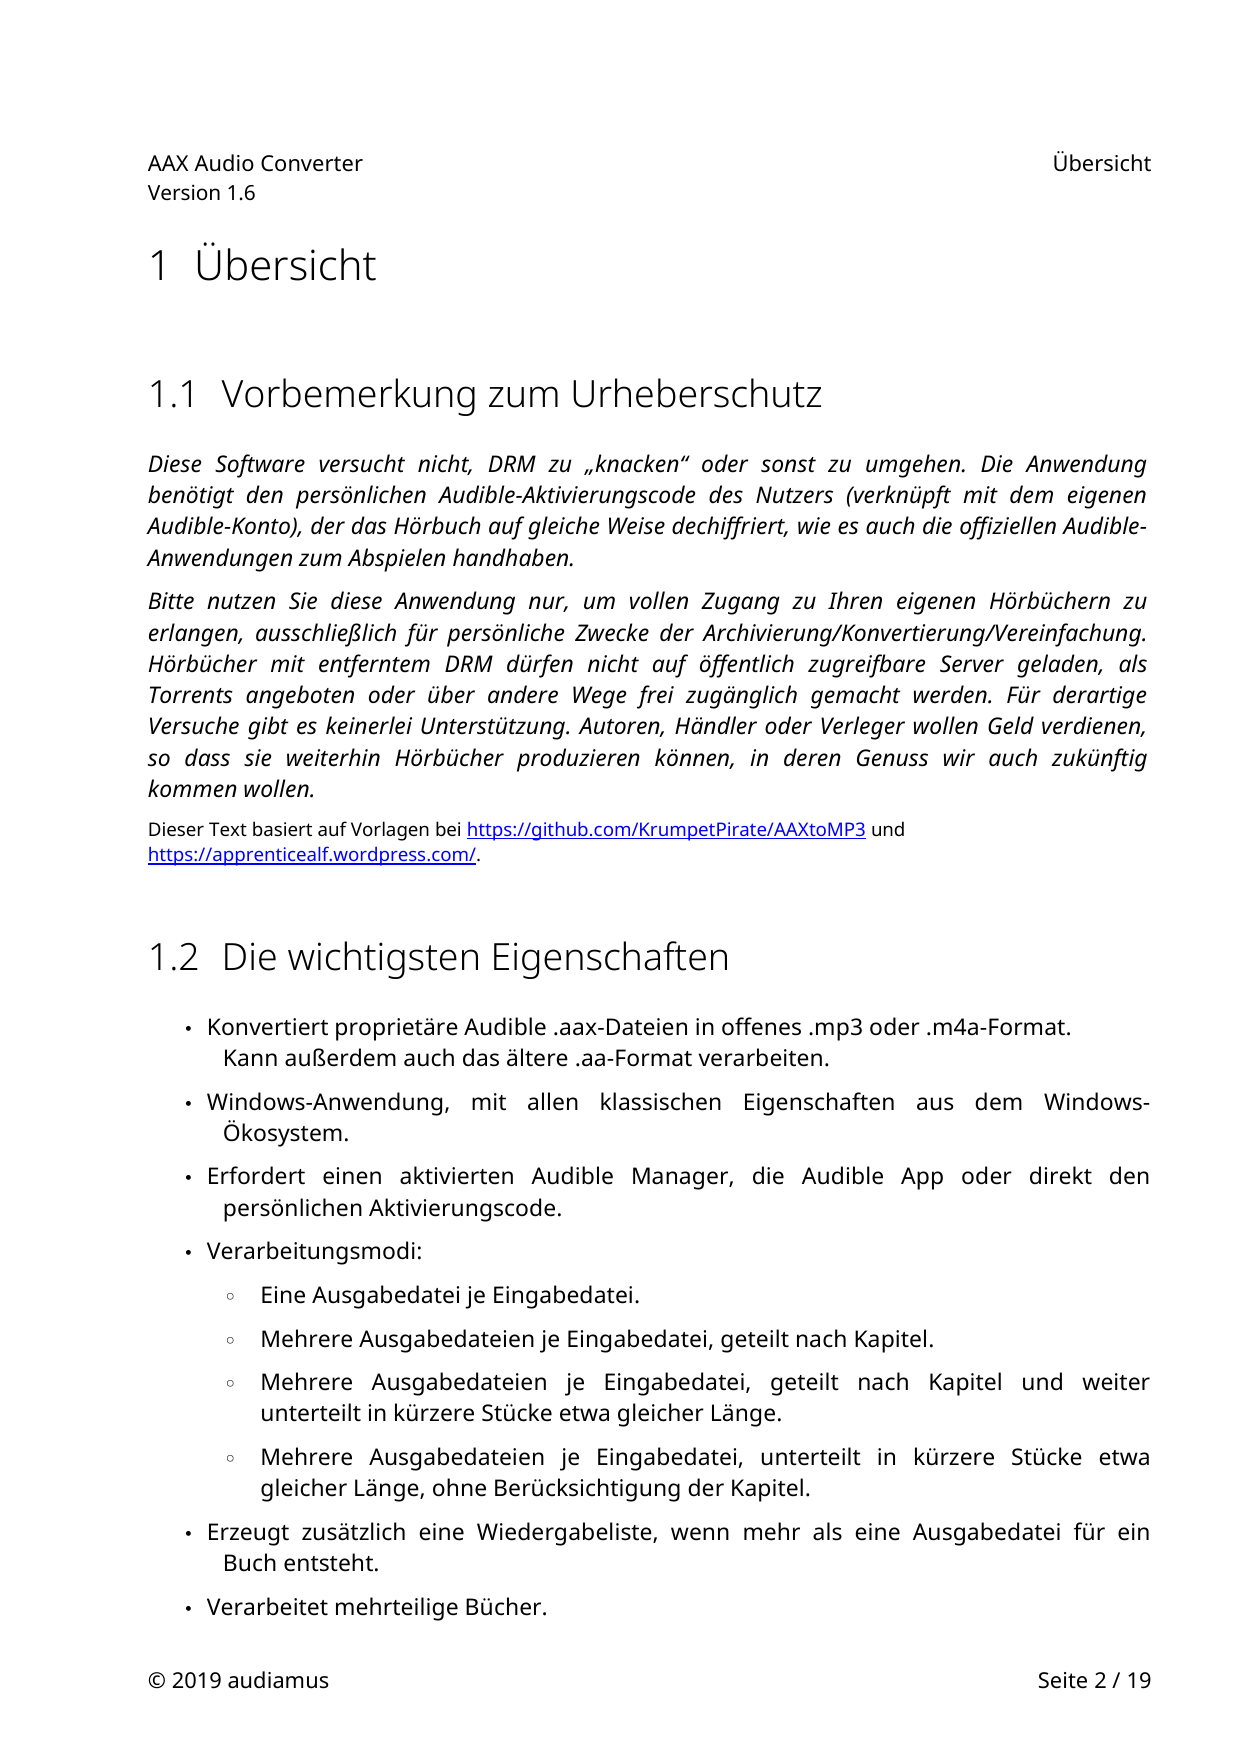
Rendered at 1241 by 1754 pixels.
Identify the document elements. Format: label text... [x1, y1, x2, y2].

subtitle Übersicht [148, 235, 1152, 292]
list Mehrere Ausgabedateien je Eingabedatei, geteilt nach Kapitel. [223, 1322, 1152, 1354]
subtitle Vorbemerkung zum Urheberschutz [148, 367, 1152, 418]
text Diese Software versucht nicht, DRM zu „knacken“ oder sonst zu umgehen. Die Anwendung benötigt den persönlichen Audible-Aktivierungscode des Nutzers (verknüpft mit dem eigenen Audible-Konto), der das Hörbuch auf gleiche Weise dechiffriert, wie es auch die offiziellen Audible-Anwendungen zum Abspielen handhaben. [148, 448, 1152, 573]
subtitle Die wichtigsten Eigenschaften [148, 930, 1152, 981]
list Erzeugt zusätzlich eine Wiedergabeliste, wenn mehr als eine Ausgabedatei für ein Buch entsteht. [185, 1516, 1152, 1578]
list Erfordert einen aktivierten Audible Manager, die Audible App oder direkt den persönlichen Aktivierungscode. [185, 1160, 1152, 1223]
list Mehrere Ausgabedateien je Eingabedatei, unterteilt in kürzere Stücke etwa gleicher Länge, ohne Berücksichtigung der Kapitel. [223, 1441, 1152, 1503]
list Verarbeitungsmodi: [185, 1235, 1152, 1266]
text Dieser Text basiert auf Vorlagen bei https://github.com/KrumpetPirate/AAXtoMP3 und https://apprenticealf.wordpress.com/. [148, 816, 1152, 867]
list Eine Ausgabedatei je Eingabedatei. [223, 1279, 1152, 1310]
list Konvertiert proprietäre Audible .aax-Dateien in offenes .mp3 oder .m4a-Format. Kann außerdem auch das ältere .aa-Format verarbeiten. [185, 1011, 1152, 1073]
text Bitte nutzen Sie diese Anwendung nur, um vollen Zugang zu Ihren eigenen Hörbüchern zu erlangen, ausschließlich für persönliche Zwecke der Archivierung/Konvertierung/Vereinfachung. Hörbücher mit entferntem DRM dürfen nicht auf öffentlich zugreifbare Server geladen, als Torrents angeboten oder über andere Wege frei zugänglich gemacht werden. Für derartige Versuche gibt es keinerlei Unterstützung. Autoren, Händler oder Verleger wollen Geld verdienen, so dass sie weiterhin Hörbücher produzieren können, in deren Genuss wir auch zukünftig kommen wollen. [148, 585, 1152, 804]
list Mehrere Ausgabedateien je Eingabedatei, geteilt nach Kapitel und weiter unterteilt in kürzere Stücke etwa gleicher Länge. [223, 1366, 1152, 1429]
list Verarbeitet mehrteilige Bücher. [185, 1591, 1152, 1622]
list Windows-Anwendung, mit allen klassischen Eigenschaften aus dem Windows-Ökosystem. [185, 1085, 1152, 1148]
